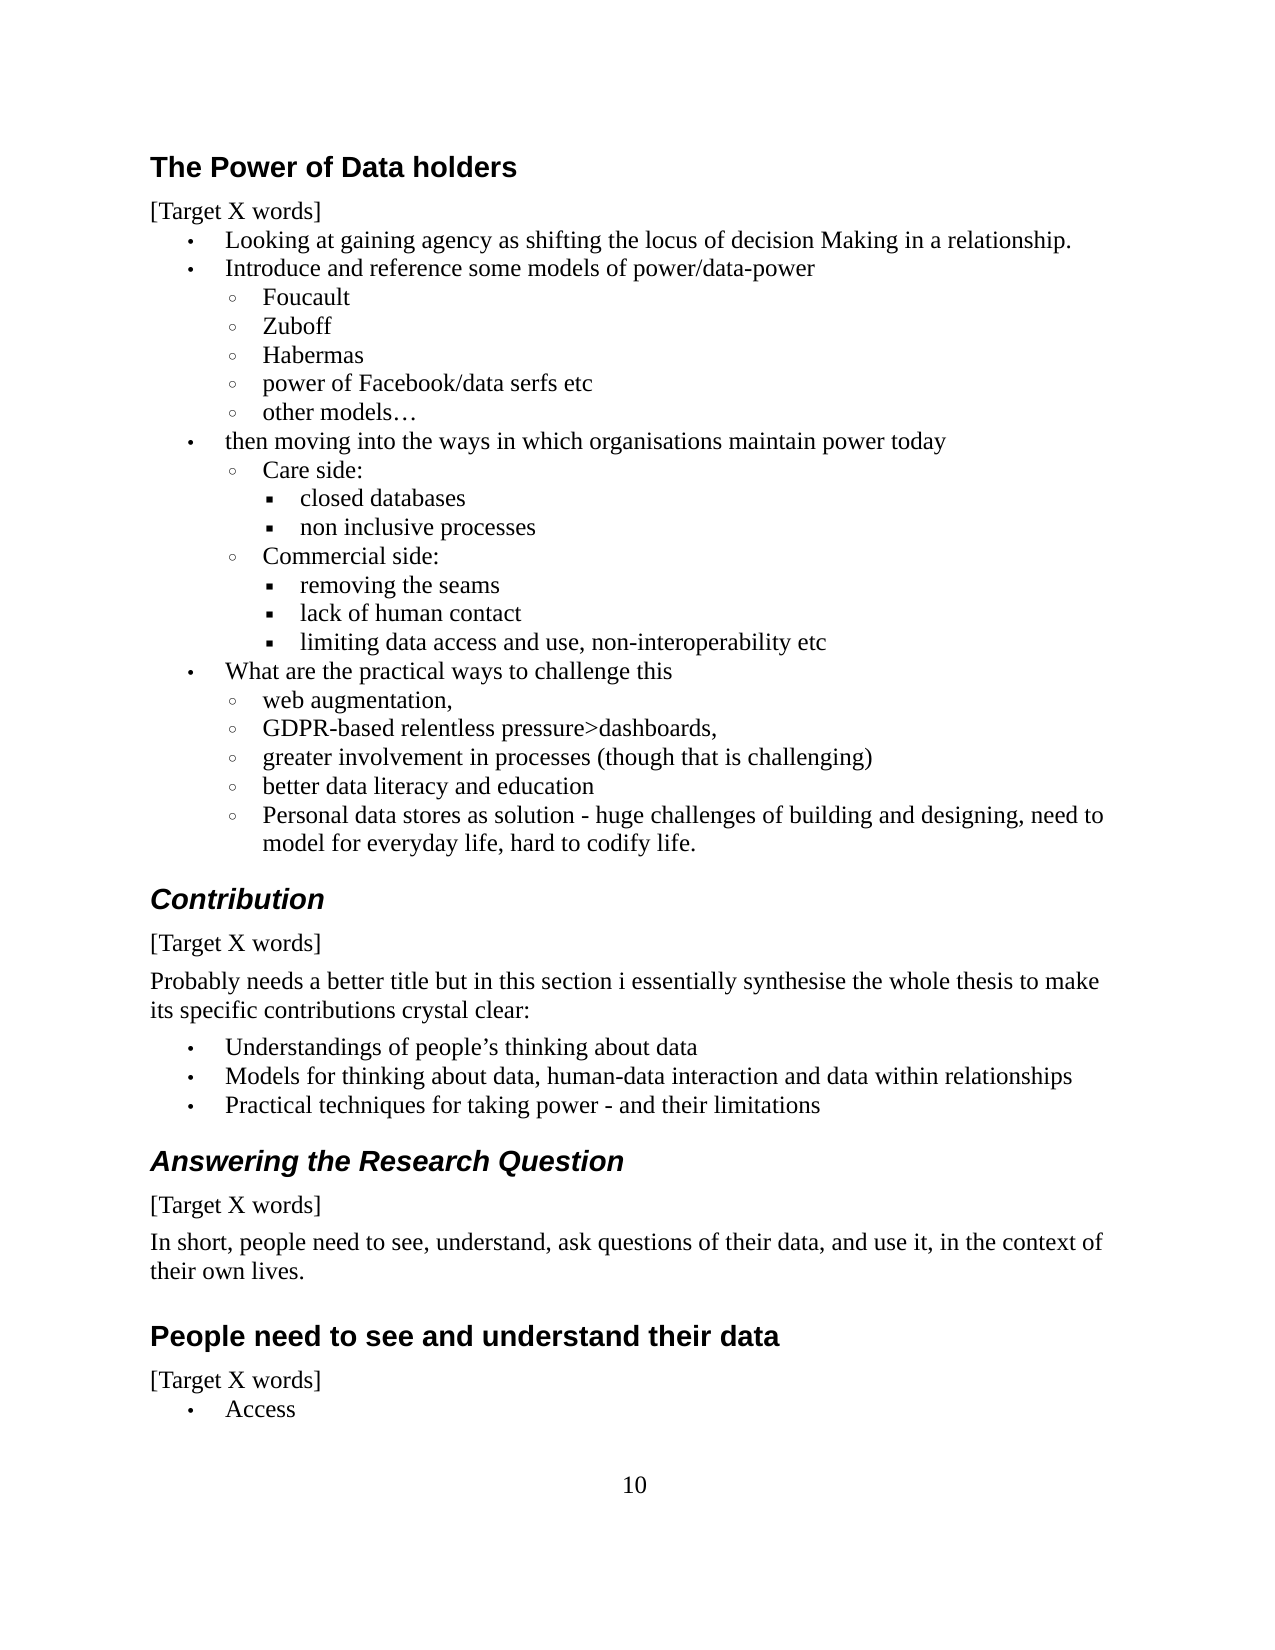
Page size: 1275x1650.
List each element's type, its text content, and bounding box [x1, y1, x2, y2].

text [Target X words] [150, 928, 1125, 957]
list greater involvement in processes (though that is challenging) [225, 742, 1125, 771]
list Habermas [225, 340, 1125, 368]
text In short, people need to see, understand, ask questions of their data, and use it, in the context of their own lives. [150, 1227, 1125, 1285]
list Commercial side: [225, 541, 1125, 570]
list Access [187, 1394, 1125, 1422]
subtitle The Power of Data holders [150, 150, 1125, 183]
list Care side: [225, 455, 1125, 483]
list Personal data stores as solution - huge challenges of building and designing, need to model for everyday life, hard to codify life. [225, 800, 1125, 857]
list web augmentation, [225, 685, 1125, 713]
list Zuboff [225, 311, 1125, 340]
list power of Facebook/data serfs etc [225, 368, 1125, 397]
subtitle Answering the Research Question [150, 1144, 1125, 1177]
subtitle People need to see and understand their data [150, 1319, 1125, 1352]
list Foucault [225, 282, 1125, 311]
list Practical techniques for taking power - and their limitations [187, 1090, 1125, 1119]
list then moving into the ways in which organisations maintain power today [187, 426, 1125, 455]
list removing the seams [262, 570, 1125, 598]
list non inclusive processes [262, 512, 1125, 541]
list closed databases [262, 483, 1125, 512]
text [Target X words] [150, 196, 1125, 225]
list GDPR-based relentless pressure>dashboards, [225, 713, 1125, 742]
list Introduce and reference some models of power/data-power [187, 253, 1125, 282]
subtitle Contribution [150, 882, 1125, 916]
list better data literacy and education [225, 771, 1125, 800]
text Probably needs a better title but in this section i essentially synthesise the whole thesis to make its specific contributions crystal clear: [150, 966, 1125, 1023]
list lack of human contact [262, 598, 1125, 627]
text [Target X words] [150, 1190, 1125, 1218]
list Models for thinking about data, human-data interaction and data within relationships [187, 1061, 1125, 1090]
list other models… [225, 397, 1125, 426]
list Understandings of people’s thinking about data [187, 1032, 1125, 1061]
list What are the practical ways to challenge this [187, 656, 1125, 685]
text [Target X words] [150, 1365, 1125, 1394]
list Looking at gaining agency as shifting the locus of decision Making in a relationship. [187, 225, 1125, 253]
list limiting data access and use, non-interoperability etc [262, 627, 1125, 656]
